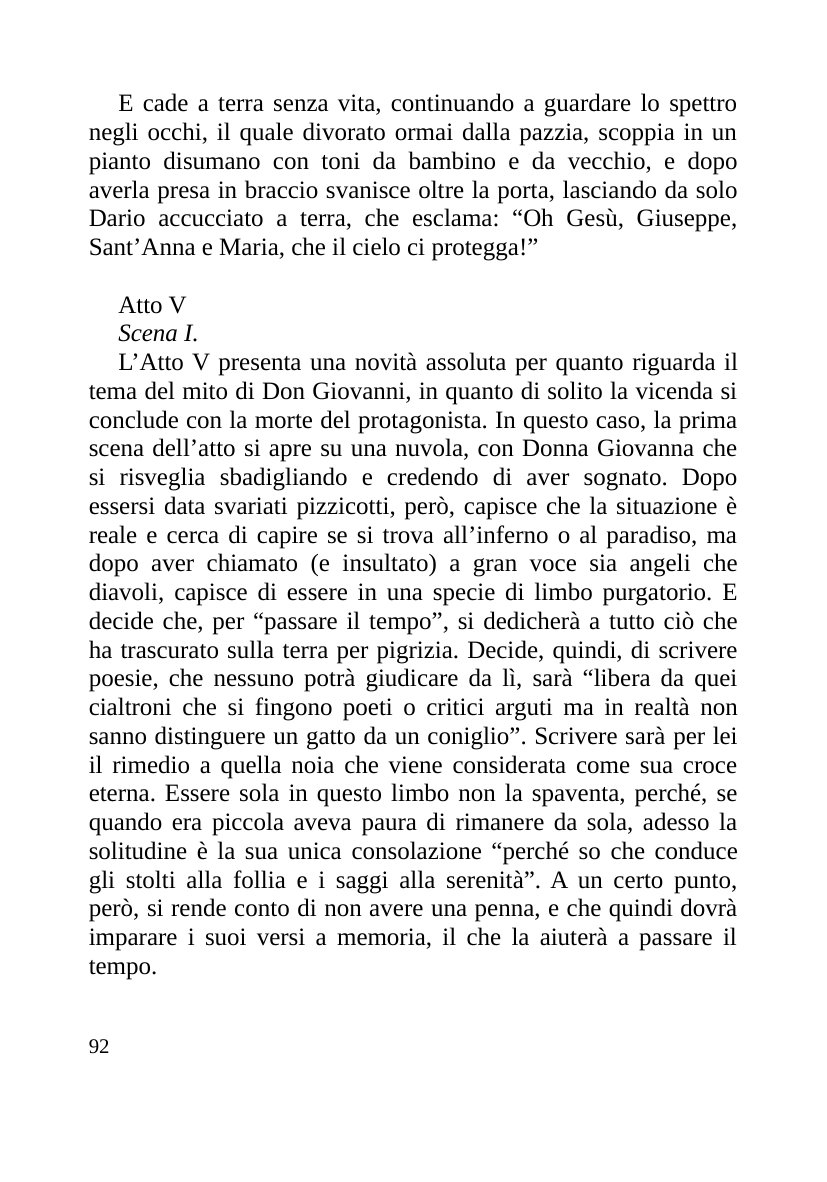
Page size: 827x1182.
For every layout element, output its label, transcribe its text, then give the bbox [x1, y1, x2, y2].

text L’Atto V presenta una novità assoluta per quanto riguarda il tema del mito di Don Giovanni, in quanto di solito la vicenda si conclude con la morte del protagonista. In questo caso, la prima scena dell’atto si apre su una nuvola, con Donna Giovanna che si risveglia sbadigliando e credendo di aver sognato. Dopo essersi data svariati pizzicotti, però, capisce che la situazione è reale e cerca di capire se si trova all’inferno o al paradiso, ma dopo aver chiamato (e insultato) a gran voce sia angeli che diavoli, capisce di essere in una specie di limbo purgatorio. E decide che, per “passare il tempo”, si dedicherà a tutto ciò che ha trascurato sulla terra per pigrizia. Decide, quindi, di scrivere poesie, che nessuno potrà giudicare da lì, sarà “libera da quei cialtroni che si fingono poeti o critici arguti ma in realtà non sanno distinguere un gatto da un coniglio”. Scrivere sarà per lei il rimedio a quella noia che viene considerata come sua croce eterna. Essere sola in questo limbo non la spaventa, perché, se quando era piccola aveva paura di rimanere da sola, adesso la solitudine è la sua unica consolazione “perché so che conduce gli stolti alla follia e i saggi alla serenità”. A un certo punto, però, si rende conto di non avere una penna, e che quindi dovrà imparare i suoi versi a memoria, il che la aiuterà a passare il tempo. [88, 347, 738, 980]
text Atto V [88, 290, 738, 318]
text E cade a terra senza vita, continuando a guardare lo spettro negli occhi, il quale divorato ormai dalla pazzia, scoppia in un pianto disumano con toni da bambino e da vecchio, e dopo averla presa in braccio svanisce oltre la porta, lasciando da solo Dario accucciato a terra, che esclama: “Oh Gesù, Giuseppe, Sant’Anna e Maria, che il cielo ci protegga!” [88, 88, 738, 261]
text Scena I. [88, 318, 738, 347]
